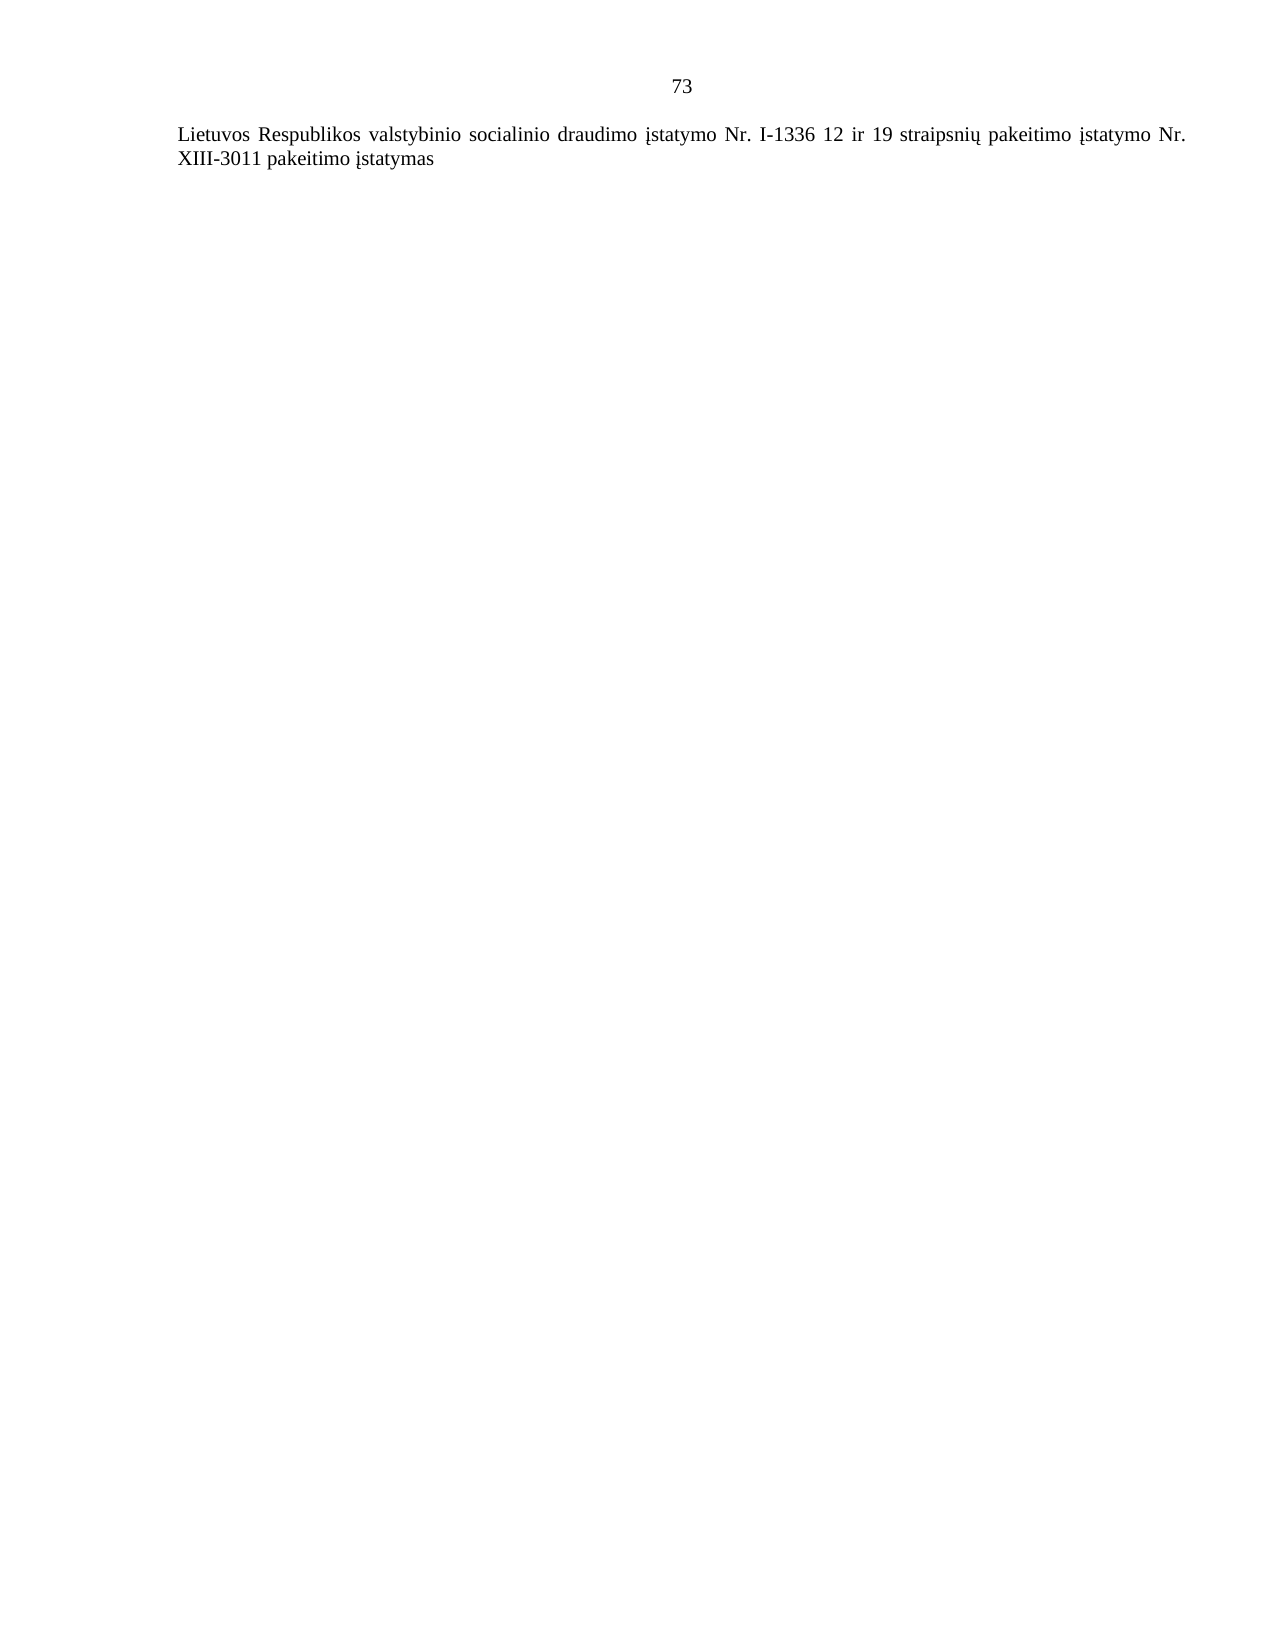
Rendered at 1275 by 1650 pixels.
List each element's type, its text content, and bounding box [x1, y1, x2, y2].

text Lietuvos Respublikos valstybinio socialinio draudimo įstatymo Nr. I-1336 12 ir 19 straipsnių pakeitimo įstatymo Nr. XIII-3011 pakeitimo įstatymas [177, 122, 1186, 170]
